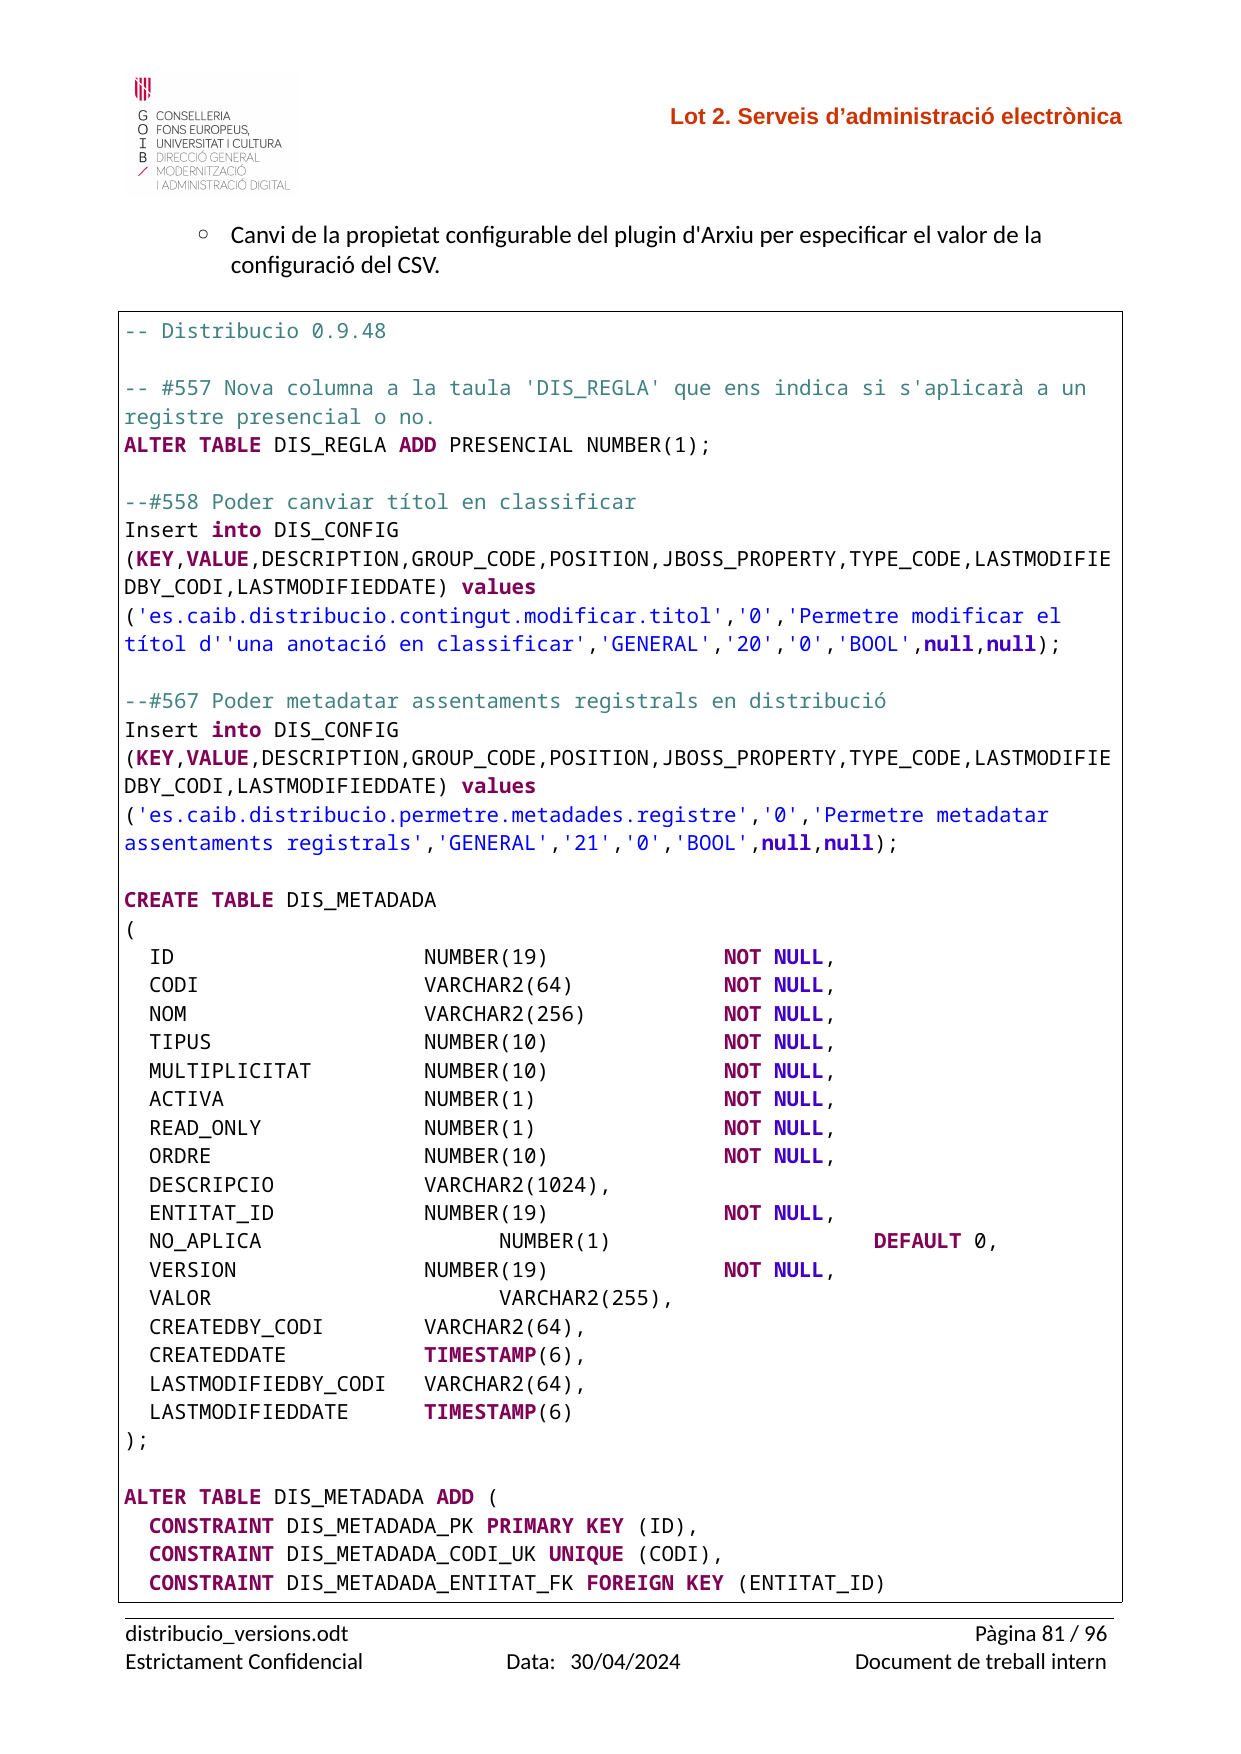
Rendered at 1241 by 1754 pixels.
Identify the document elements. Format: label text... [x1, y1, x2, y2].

table_header -- Distribucio 0.9.48 -- #557 Nova columna a la taula 'DIS_REGLA' que ens indica si s'aplicarà a un registre presencial o no. ALTER TABLE DIS_REGLA ADD PRESENCIAL NUMBER(1); --#558 Poder canviar títol en classificar Insert into DIS_CONFIG (KEY,VALUE,DESCRIPTION,GROUP_CODE,POSITION,JBOSS_PROPERTY,TYPE_CODE,LASTMODIFIEDBY_CODI,LASTMODIFIEDDATE) values ('es.caib.distribucio.contingut.modificar.titol','0','Permetre modificar el títol d''una anotació en classificar','GENERAL','20','0','BOOL',null,null); --#567 Poder metadatar assentaments registrals en distribució Insert into DIS_CONFIG (KEY,VALUE,DESCRIPTION,GROUP_CODE,POSITION,JBOSS_PROPERTY,TYPE_CODE,LASTMODIFIEDBY_CODI,LASTMODIFIEDDATE) values ('es.caib.distribucio.permetre.metadades.registre','0','Permetre metadatar assentaments registrals','GENERAL','21','0','BOOL',null,null); CREATE TABLE DIS_METADADA ( ID NUMBER(19) NOT NULL, CODI VARCHAR2(64) NOT NULL, NOM VARCHAR2(256) NOT NULL, TIPUS NUMBER(10) NOT NULL, MULTIPLICITAT NUMBER(10) NOT NULL, ACTIVA NUMBER(1) NOT NULL, READ_ONLY NUMBER(1) NOT NULL, ORDRE NUMBER(10) NOT NULL, DESCRIPCIO VARCHAR2(1024), ENTITAT_ID NUMBER(19) NOT NULL, NO_APLICA NUMBER(1) DEFAULT 0, VERSION NUMBER(19) NOT NULL, VALOR VARCHAR2(255), CREATEDBY_CODI VARCHAR2(64), CREATEDDATE TIMESTAMP(6), LASTMODIFIEDBY_CODI VARCHAR2(64), LASTMODIFIEDDATE TIMESTAMP(6) ); ALTER TABLE DIS_METADADA ADD ( CONSTRAINT DIS_METADADA_PK PRIMARY KEY (ID), CONSTRAINT DIS_METADADA_CODI_UK UNIQUE (CODI), CONSTRAINT DIS_METADADA_ENTITAT_FK FOREIGN KEY (ENTITAT_ID) [119, 312, 1122, 1602]
list Canvi de la propietat configurable del plugin d'Arxiu per especificar el valor de la configuració del CSV. [193, 219, 1122, 280]
picture [126, 70, 299, 197]
